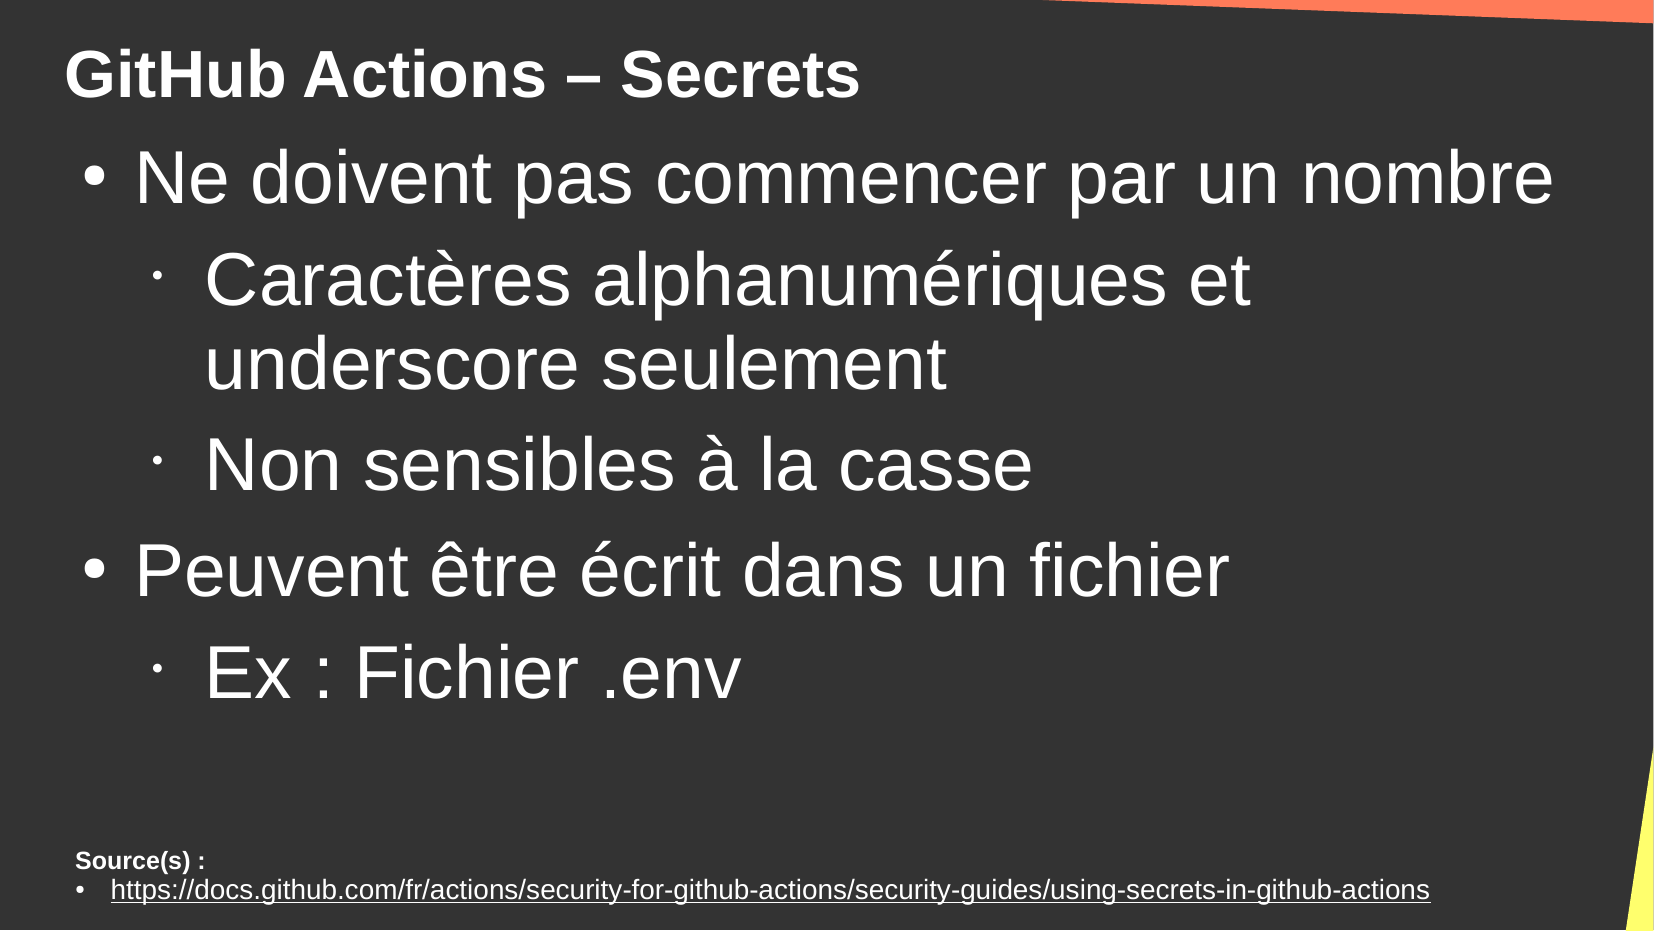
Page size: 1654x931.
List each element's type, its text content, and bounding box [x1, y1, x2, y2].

text_box Source(s) : https://docs.github.com/fr/actions/security-for-github-actions/security-guides/using-secrets-in-github-actions [60, 806, 1607, 914]
list Ne doivent pas commencer par un nombre Caractères alphanumériques et underscore seulement Non sensibles à la casse Peuvent être écrit dans un fichier Ex : Fichier .env [63, 135, 1589, 806]
text_box [1625, 743, 1654, 931]
title GitHub Actions – Secrets [64, 37, 1471, 113]
text_box [1042, 0, 1654, 24]
